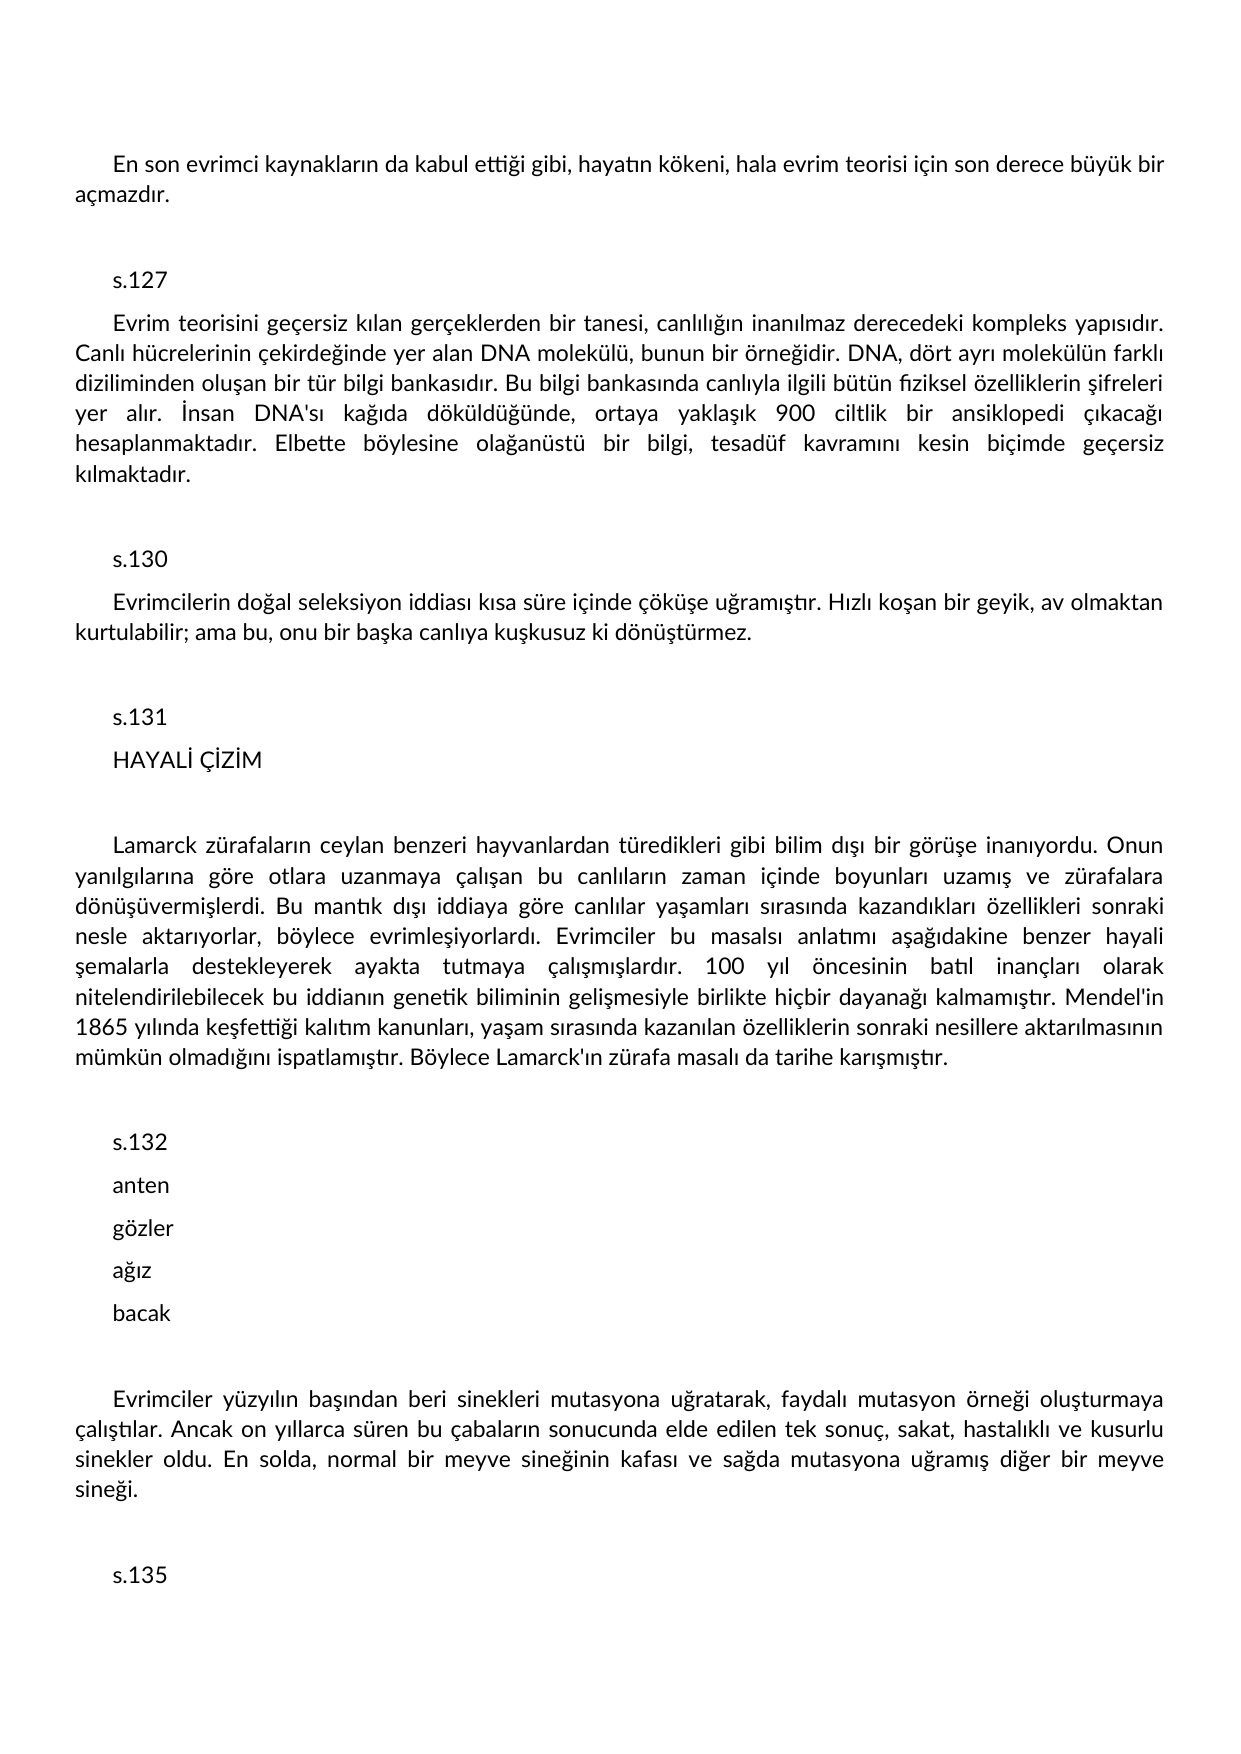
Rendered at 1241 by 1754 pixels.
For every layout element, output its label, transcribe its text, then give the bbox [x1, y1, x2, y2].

text anten [75, 1171, 1165, 1198]
text s.132 [75, 1128, 1165, 1156]
text gözler [75, 1213, 1165, 1241]
text Evrimcilerin doğal seleksiyon iddiası kısa süre içinde çöküşe uğramıştır. Hızlı koşan bir geyik, av olmaktan kurtulabilir; ama bu, onu bir başka canlıya kuşkusuz ki dönüştürmez. [75, 587, 1165, 645]
text s.127 [75, 266, 1165, 293]
text s.130 [75, 545, 1165, 572]
text En son evrimci kaynakların da kabul ettiği gibi, hayatın kökeni, hala evrim teorisi için son derece büyük bir açmazdır. [75, 150, 1165, 208]
text Evrim teorisini geçersiz kılan gerçeklerden bir tanesi, canlılığın inanılmaz derecedeki kompleks yapısıdır. Canlı hücrelerinin çekirdeğinde yer alan DNA molekülü, bunun bir örneğidir. DNA, dört ayrı molekülün farklı diziliminden oluşan bir tür bilgi bankasıdır. Bu bilgi bankasında canlıyla ilgili bütün fiziksel özelliklerin şifreleri yer alır. İnsan DNA'sı kağıda döküldüğünde, ortaya yaklaşık 900 ciltlik bir ansiklopedi çıkacağı hesaplanmaktadır. Elbette böylesine olağanüstü bir bilgi, tesadüf kavramını kesin biçimde geçersiz kılmaktadır. [75, 308, 1165, 487]
text Lamarck zürafaların ceylan benzeri hayvanlardan türedikleri gibi bilim dışı bir görüşe inanıyordu. Onun yanılgılarına göre otlara uzanmaya çalışan bu canlıların zaman içinde boyunları uzamış ve zürafalara dönüşüvermişlerdi. Bu mantık dışı iddiaya göre canlılar yaşamları sırasında kazandıkları özellikleri sonraki nesle aktarıyorlar, böylece evrimleşiyorlardı. Evrimciler bu masalsı anlatımı aşağıdakine benzer hayali şemalarla destekleyerek ayakta tutmaya çalışmışlardır. 100 yıl öncesinin batıl inançları olarak nitelendirilebilecek bu iddianın genetik biliminin gelişmesiyle birlikte hiçbir dayanağı kalmamıştır. Mendel'in 1865 yılında keşfettiği kalıtım kanunları, yaşam sırasında kazanılan özelliklerin sonraki nesillere aktarılmasının mümkün olmadığını ispatlamıştır. Böylece Lamarck'ın zürafa masalı da tarihe karışmıştır. [75, 831, 1165, 1070]
text bacak [75, 1299, 1165, 1326]
text s.135 [75, 1560, 1165, 1588]
text Evrimciler yüzyılın başından beri sinekleri mutasyona uğratarak, faydalı mutasyon örneği oluşturmaya çalıştılar. Ancak on yıllarca süren bu çabaların sonucunda elde edilen tek sonuç, sakat, hastalıklı ve kusurlu sinekler oldu. En solda, normal bir meyve sineğinin kafası ve sağda mutasyona uğramış diğer bir meyve sineği. [75, 1384, 1165, 1502]
text ağız [75, 1256, 1165, 1284]
text HAYALİ ÇİZİM [75, 746, 1165, 773]
text s.131 [75, 703, 1165, 731]
